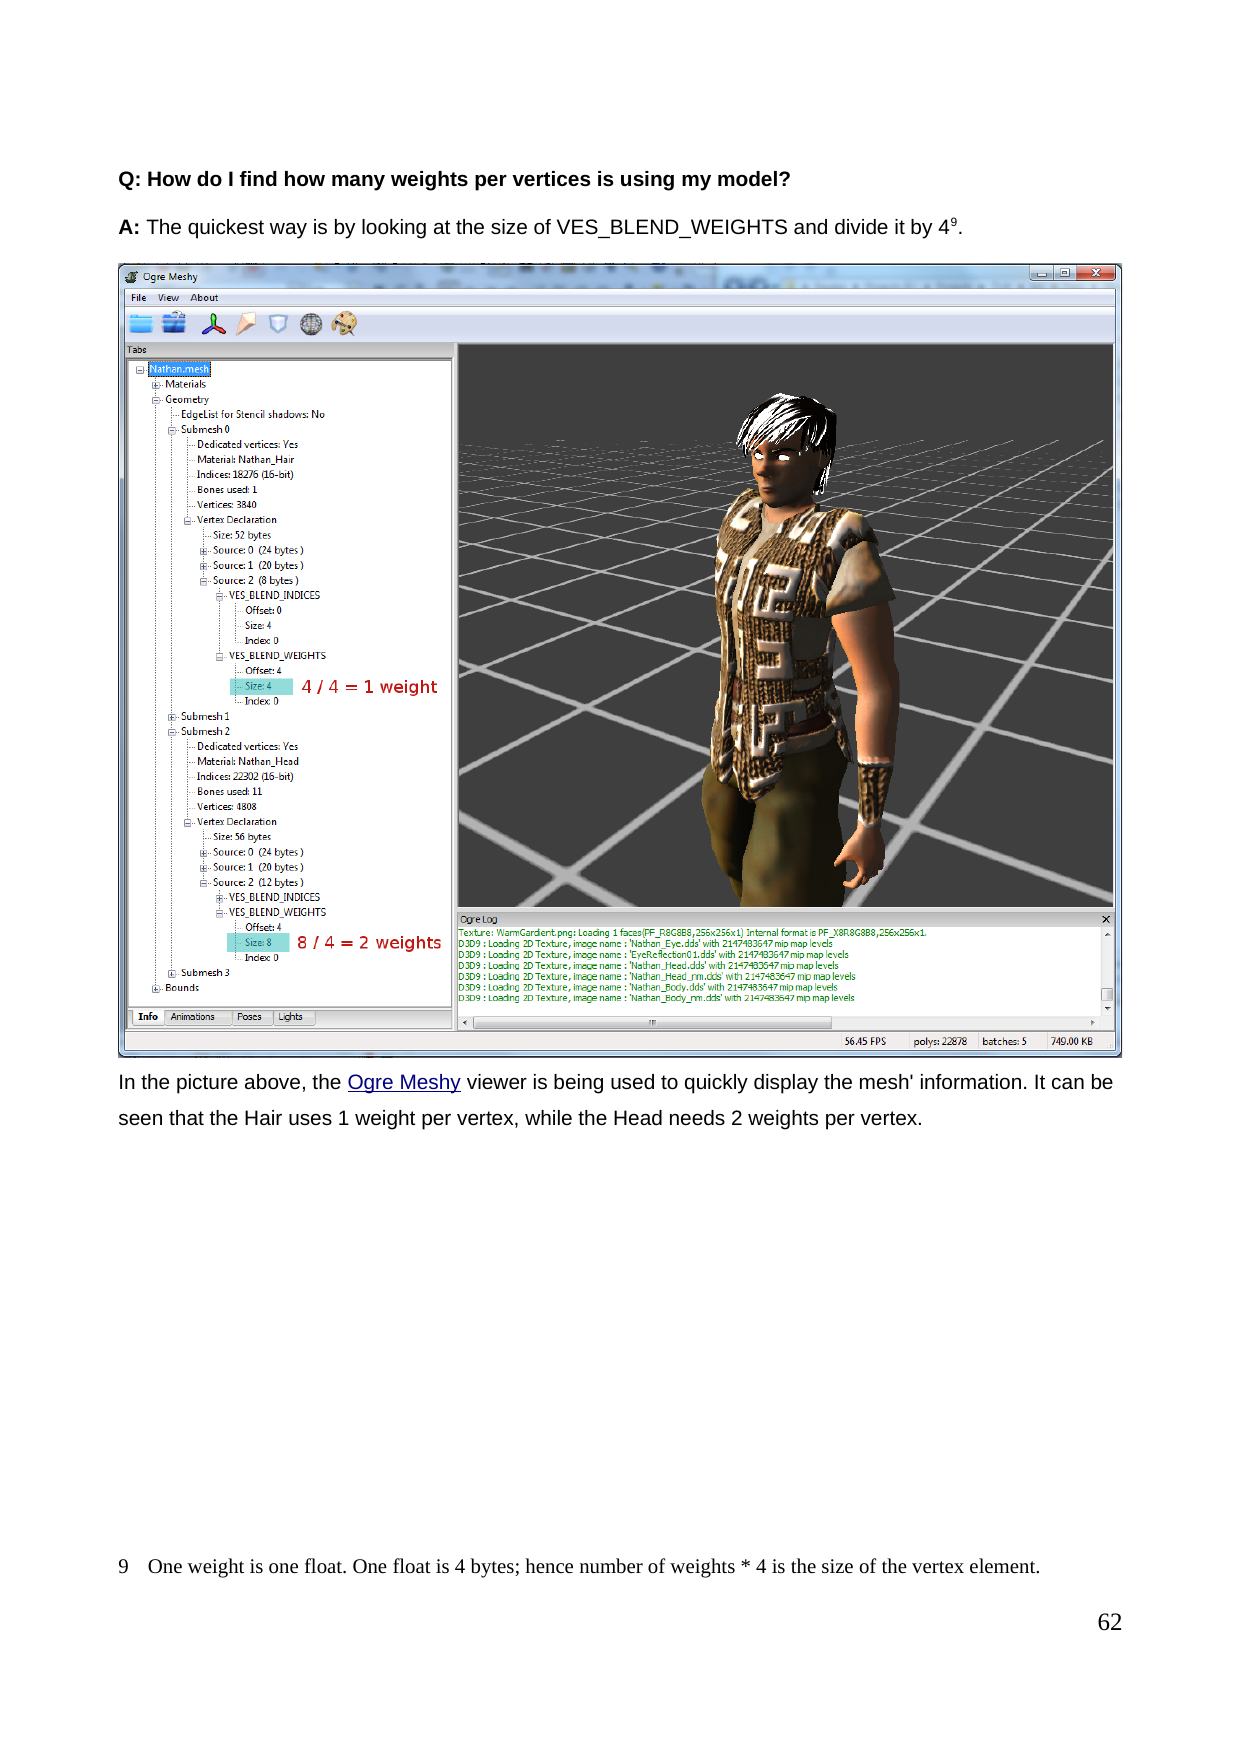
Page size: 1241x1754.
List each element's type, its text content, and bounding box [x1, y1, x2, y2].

text Q: How do I find how many weights per vertices is using my model? [118, 167, 1122, 191]
picture [118, 263, 1123, 1058]
text One weight is one float. One float is 4 bytes; hence number of weights * 4 is the size of the vertex element. [118, 1553, 1122, 1578]
text A: The quickest way is by looking at the size of VES_BLEND_WEIGHTS and divide it by 4. [118, 215, 1122, 239]
text In the picture above, the Ogre Meshy viewer is being used to quickly display the mesh' information. It can be seen that the Hair uses 1 weight per vertex, while the Head needs 2 weights per vertex. [118, 1058, 1122, 1130]
